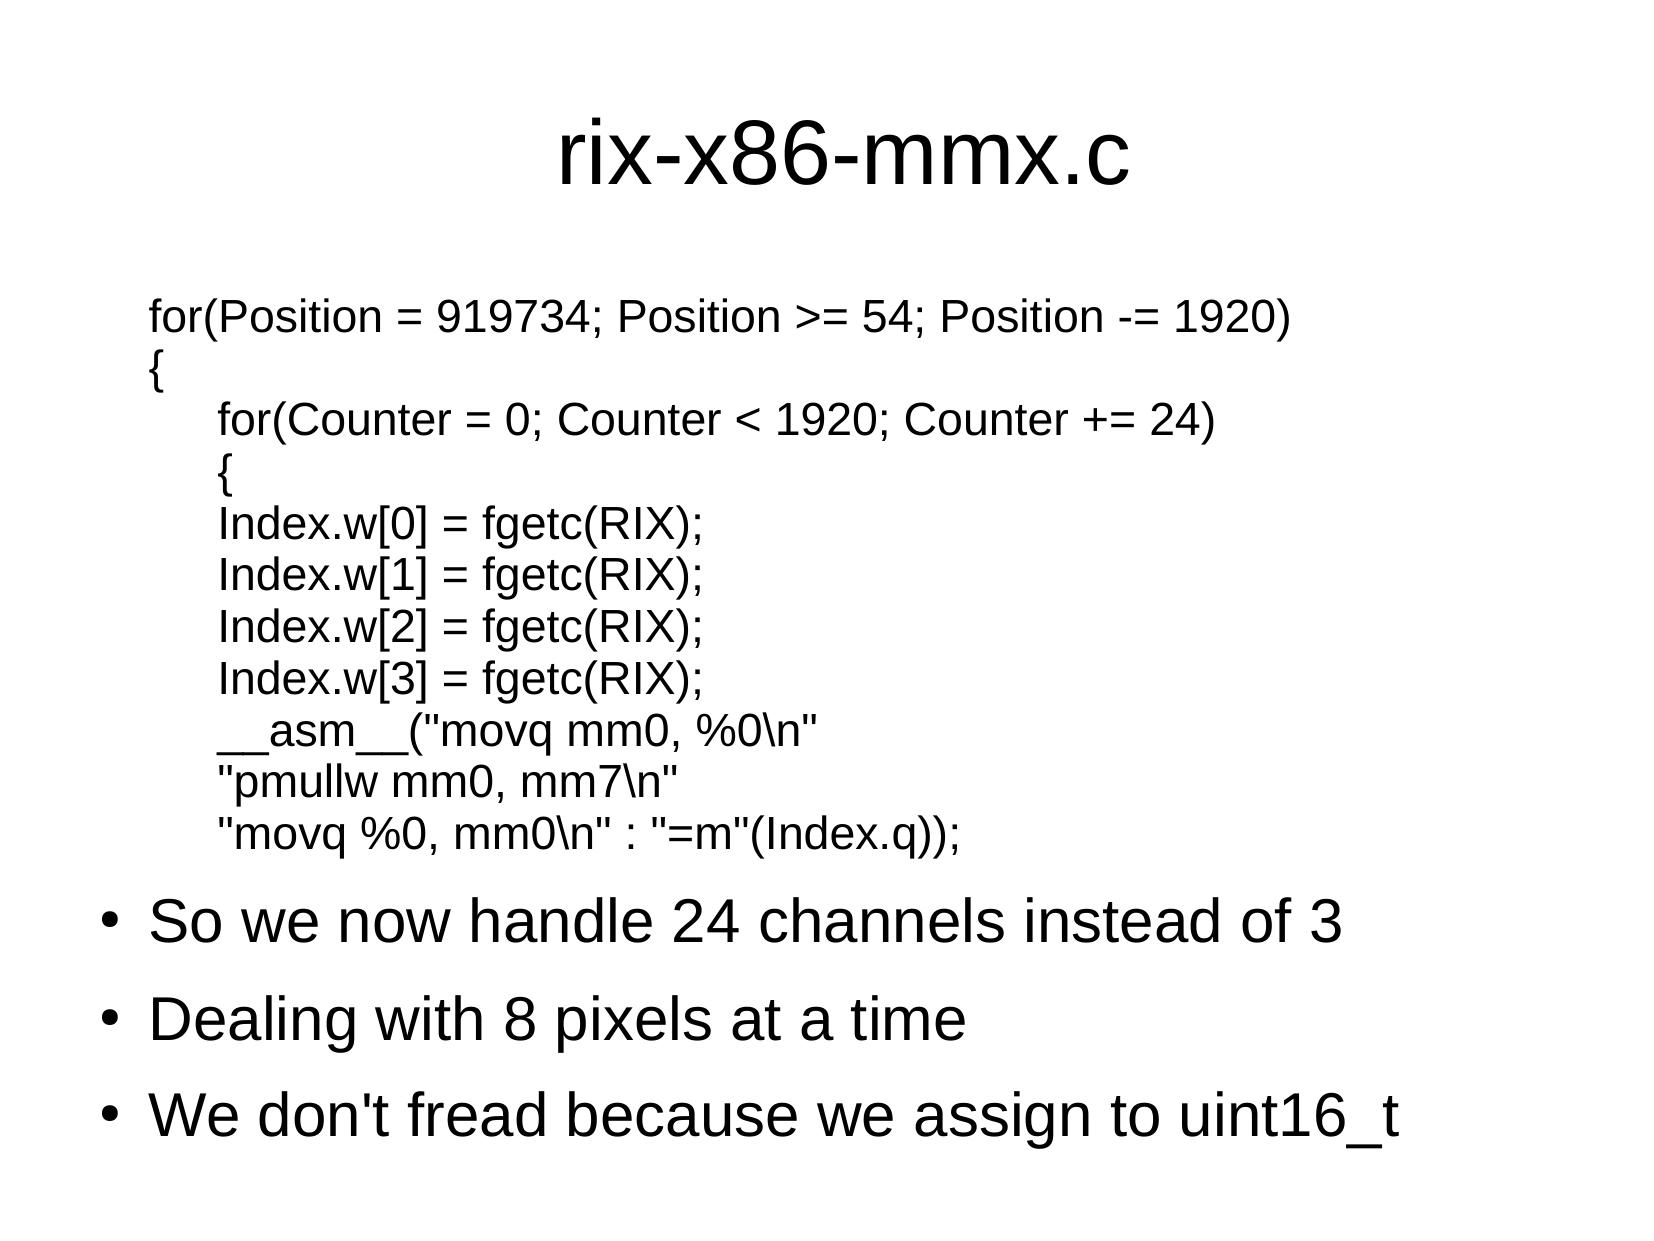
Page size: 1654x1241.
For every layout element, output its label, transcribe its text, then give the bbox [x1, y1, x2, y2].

list for(Position = 919734; Position >= 54; Position -= 1920) { for(Counter = 0; Counter < 1920; Counter += 24) { Index.w[0] = fgetc(RIX); Index.w[1] = fgetc(RIX); Index.w[2] = fgetc(RIX); Index.w[3] = fgetc(RIX); __asm__("movq mm0, %0\n" "pmullw mm0, mm7\n" "movq %0, mm0\n" : "=m"(Index.q)); So we now handle 24 channels instead of 3 Dealing with 8 pixels at a time We don't fread because we assign to uint16_t [82, 290, 1571, 1158]
title rix-x86-mmx.c [82, 49, 1571, 257]
